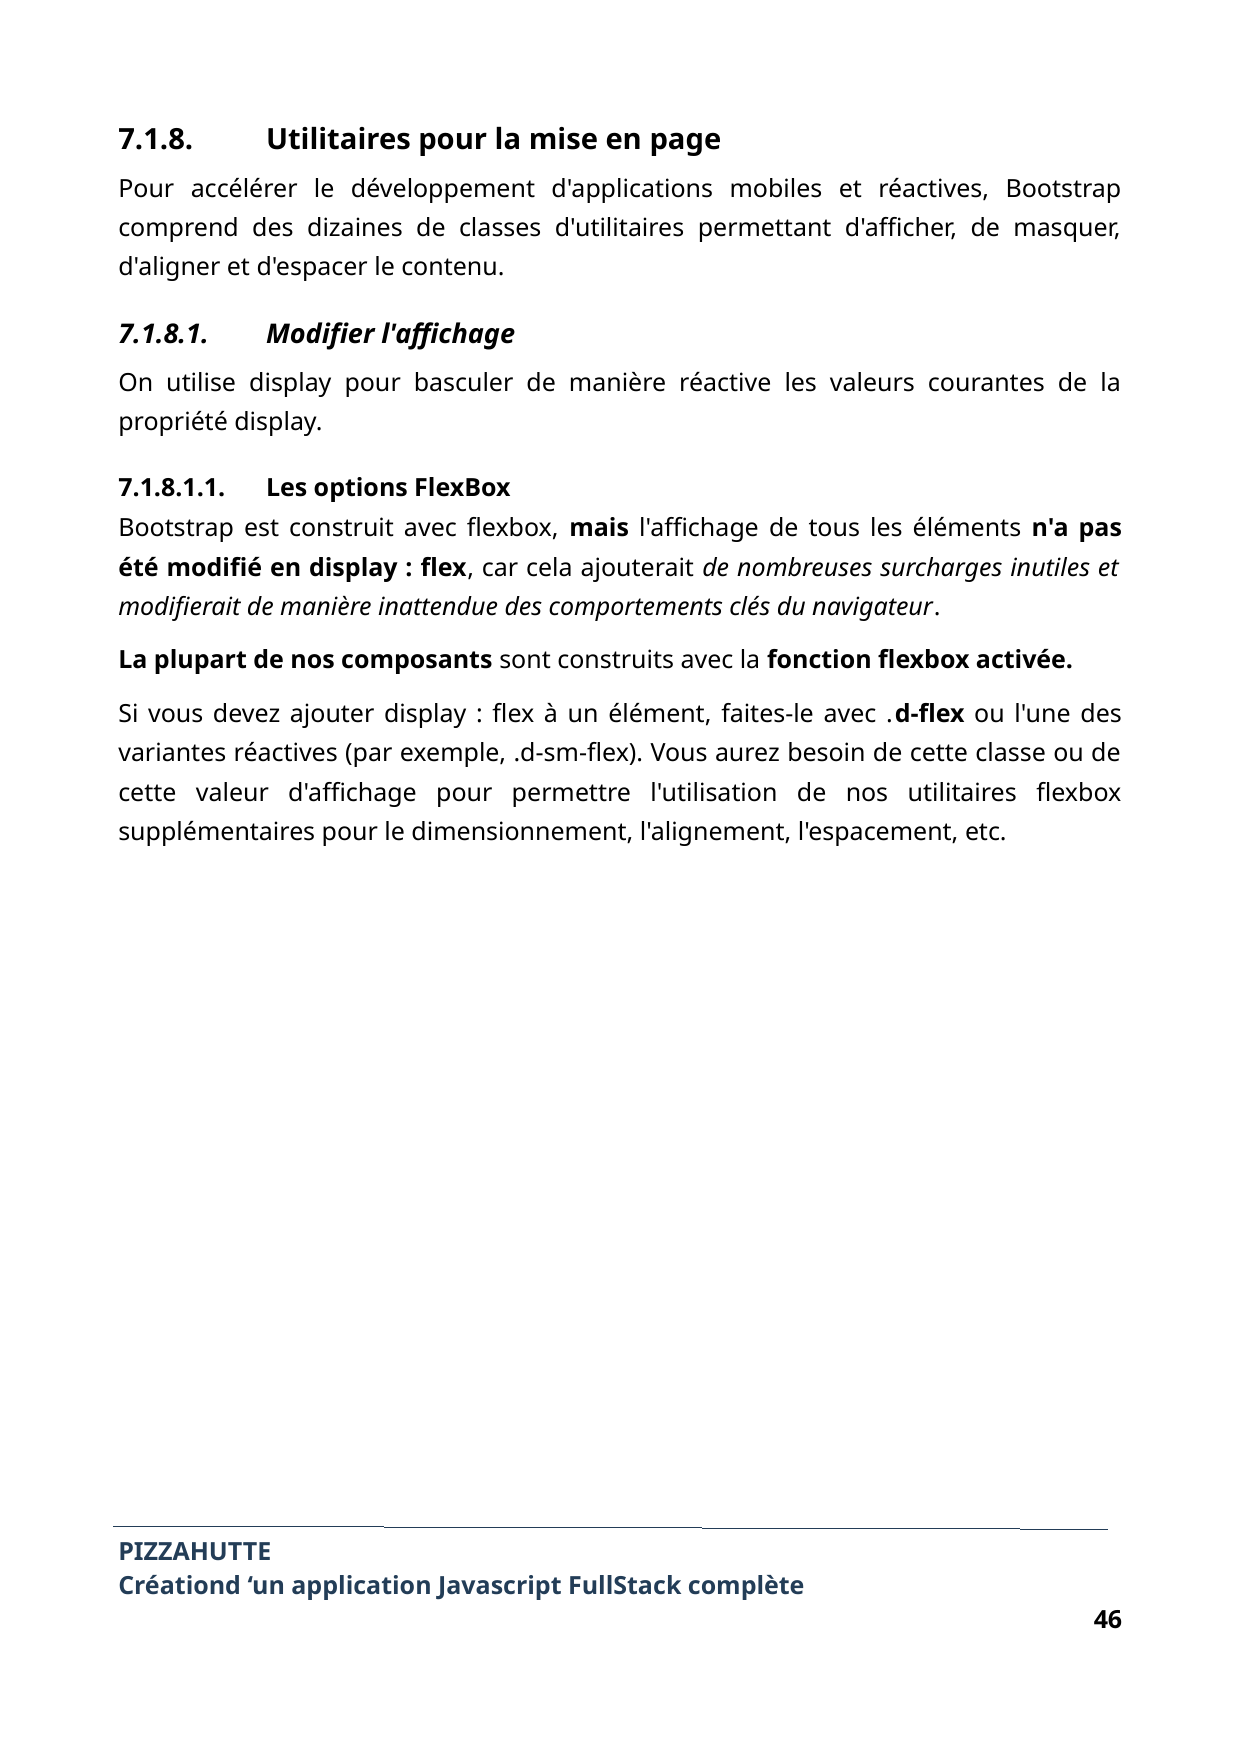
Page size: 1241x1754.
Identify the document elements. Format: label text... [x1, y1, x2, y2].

subtitle Modifier l'affichage [118, 315, 1122, 352]
text On utilise display pour basculer de manière réactive les valeurs courantes de la propriété display. [118, 364, 1122, 437]
subtitle Utilitaires pour la mise en page [118, 118, 1122, 158]
text Bootstrap est construit avec flexbox, mais l'affichage de tous les éléments n'a pas été modifié en display : flex, car cela ajouterait de nombreuses surcharges inutiles et modifierait de manière inattendue des comportements clés du navigateur. [118, 510, 1122, 622]
text Pour accélérer le développement d'applications mobiles et réactives, Bootstrap comprend des dizaines de classes d'utilitaires permettant d'afficher, de masquer, d'aligner et d'espacer le contenu. [118, 170, 1122, 283]
subtitle Les options FlexBox [118, 470, 1122, 504]
text La plupart de nos composants sont construits avec la fonction flexbox activée. [118, 642, 1122, 676]
text Si vous devez ajouter display : flex à un élément, faites-le avec .d-flex ou l'une des variantes réactives (par exemple, .d-sm-flex). Vous aurez besoin de cette classe ou de cette valeur d'affichage pour permettre l'utilisation de nos utilitaires flexbox supplémentaires pour le dimensionnement, l'alignement, l'espacement, etc. [118, 696, 1122, 847]
